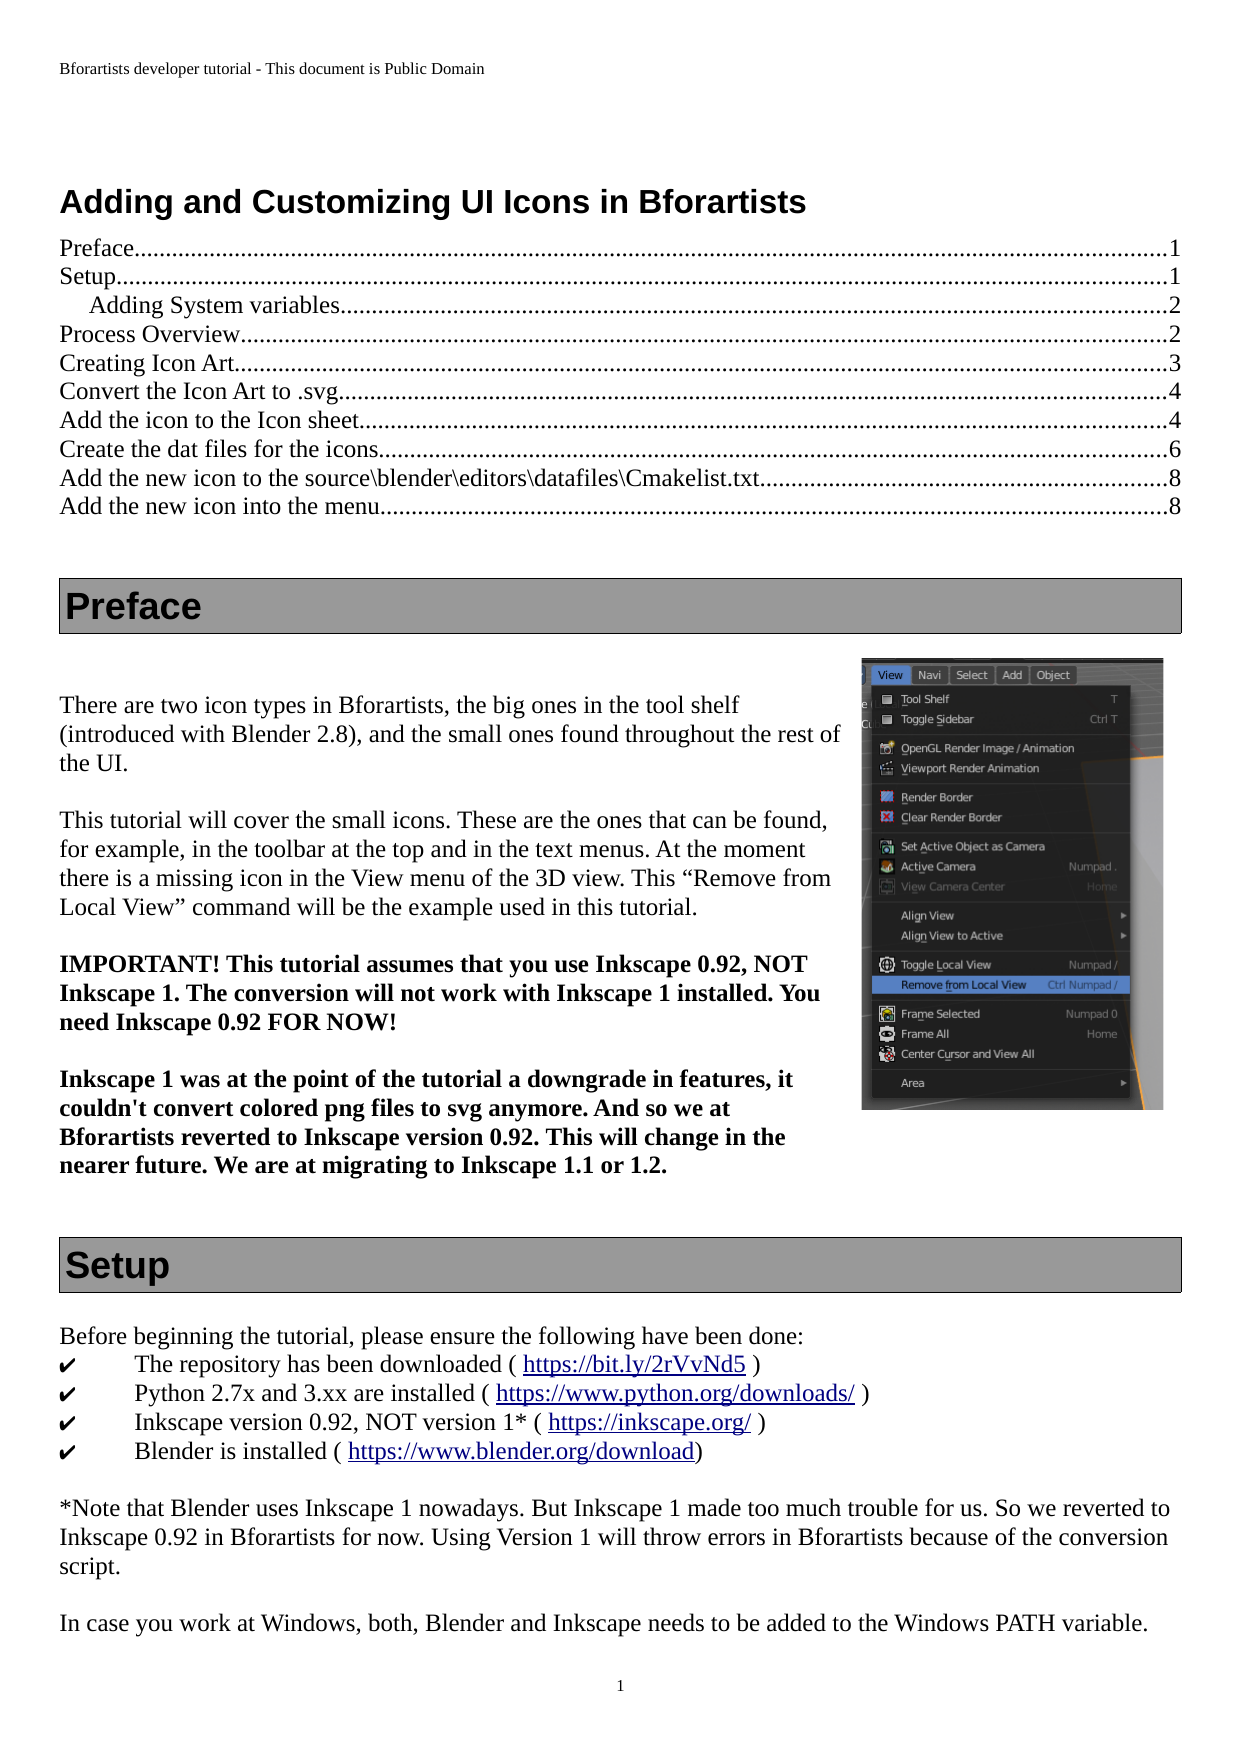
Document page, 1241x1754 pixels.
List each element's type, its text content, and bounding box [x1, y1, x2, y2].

text Creating Icon Art 3 [59, 348, 1181, 376]
text *Note that Blender uses Inkscape 1 nowadays. But Inkscape 1 made too much trouble for us. So we reverted to Inkscape 0.92 in Bforartists for now. Using Version 1 will throw errors in Bforartists because of the conversion script. [59, 1493, 1181, 1579]
text IMPORTANT! This tutorial assumes that you use Inkscape 0.92, NOT Inkscape 1. The conversion will not work with Inkscape 1 installed. You need Inkscape 0.92 FOR NOW! [59, 949, 861, 1036]
text Setup 1 [59, 261, 1181, 290]
text Inkscape 1 was at the point of the tutorial a downgrade in features, it couldn't convert colored png files to svg anymore. And so we at Bforartists reverted to Inkscape version 0.92. This will change in the nearer future. We are at migrating to Inkscape 1.1 or 1.2. [59, 1064, 1181, 1179]
text This tutorial will cover the small icons. These are the ones that can be found, for example, in the toolbar at the top and in the text menus. At the moment there is a missing icon in the View menu of the 3D view. This “Remove from Local View” command will be the example used in this tutorial. [59, 806, 861, 921]
text Add the icon to the Icon sheet 4 [59, 405, 1181, 434]
text Convert the Icon Art to .svg 4 [59, 376, 1181, 405]
text Add the new icon into the menu 8 [59, 491, 1181, 520]
list The repository has been downloaded ( https://bit.ly/2rVvNd5 ) [59, 1349, 1181, 1378]
list Python 2.7x and 3.xx are installed ( https://www.python.org/downloads/ ) [59, 1378, 1181, 1407]
subtitle Adding and Customizing UI Icons in Bforartists [59, 182, 1181, 220]
text In case you work at Windows, both, Blender and Inkscape needs to be added to the Windows PATH variable. [59, 1608, 1181, 1637]
picture [861, 658, 1164, 1110]
table_header Preface [60, 579, 1181, 633]
text Create the dat files for the icons 6 [59, 434, 1181, 463]
text Process Overview 2 [59, 319, 1181, 348]
text Add the new icon to the source\blender\editors\datafiles\Cmakelist.txt 8 [59, 463, 1181, 491]
list Blender is installed ( https://www.blender.org/download) [59, 1436, 1181, 1464]
text Before beginning the tutorial, please ensure the following have been done: [59, 1321, 1181, 1349]
list Inkscape version 0.92, NOT version 1* ( https://inkscape.org/ ) [59, 1407, 1181, 1436]
text Adding System variables 2 [88, 290, 1181, 319]
text Preface 1 [59, 233, 1181, 261]
table_header Setup [60, 1238, 1181, 1292]
text There are two icon types in Bforartists, the big ones in the tool shelf (introduced with Blender 2.8), and the small ones found throughout the rest of the UI. [59, 691, 861, 777]
